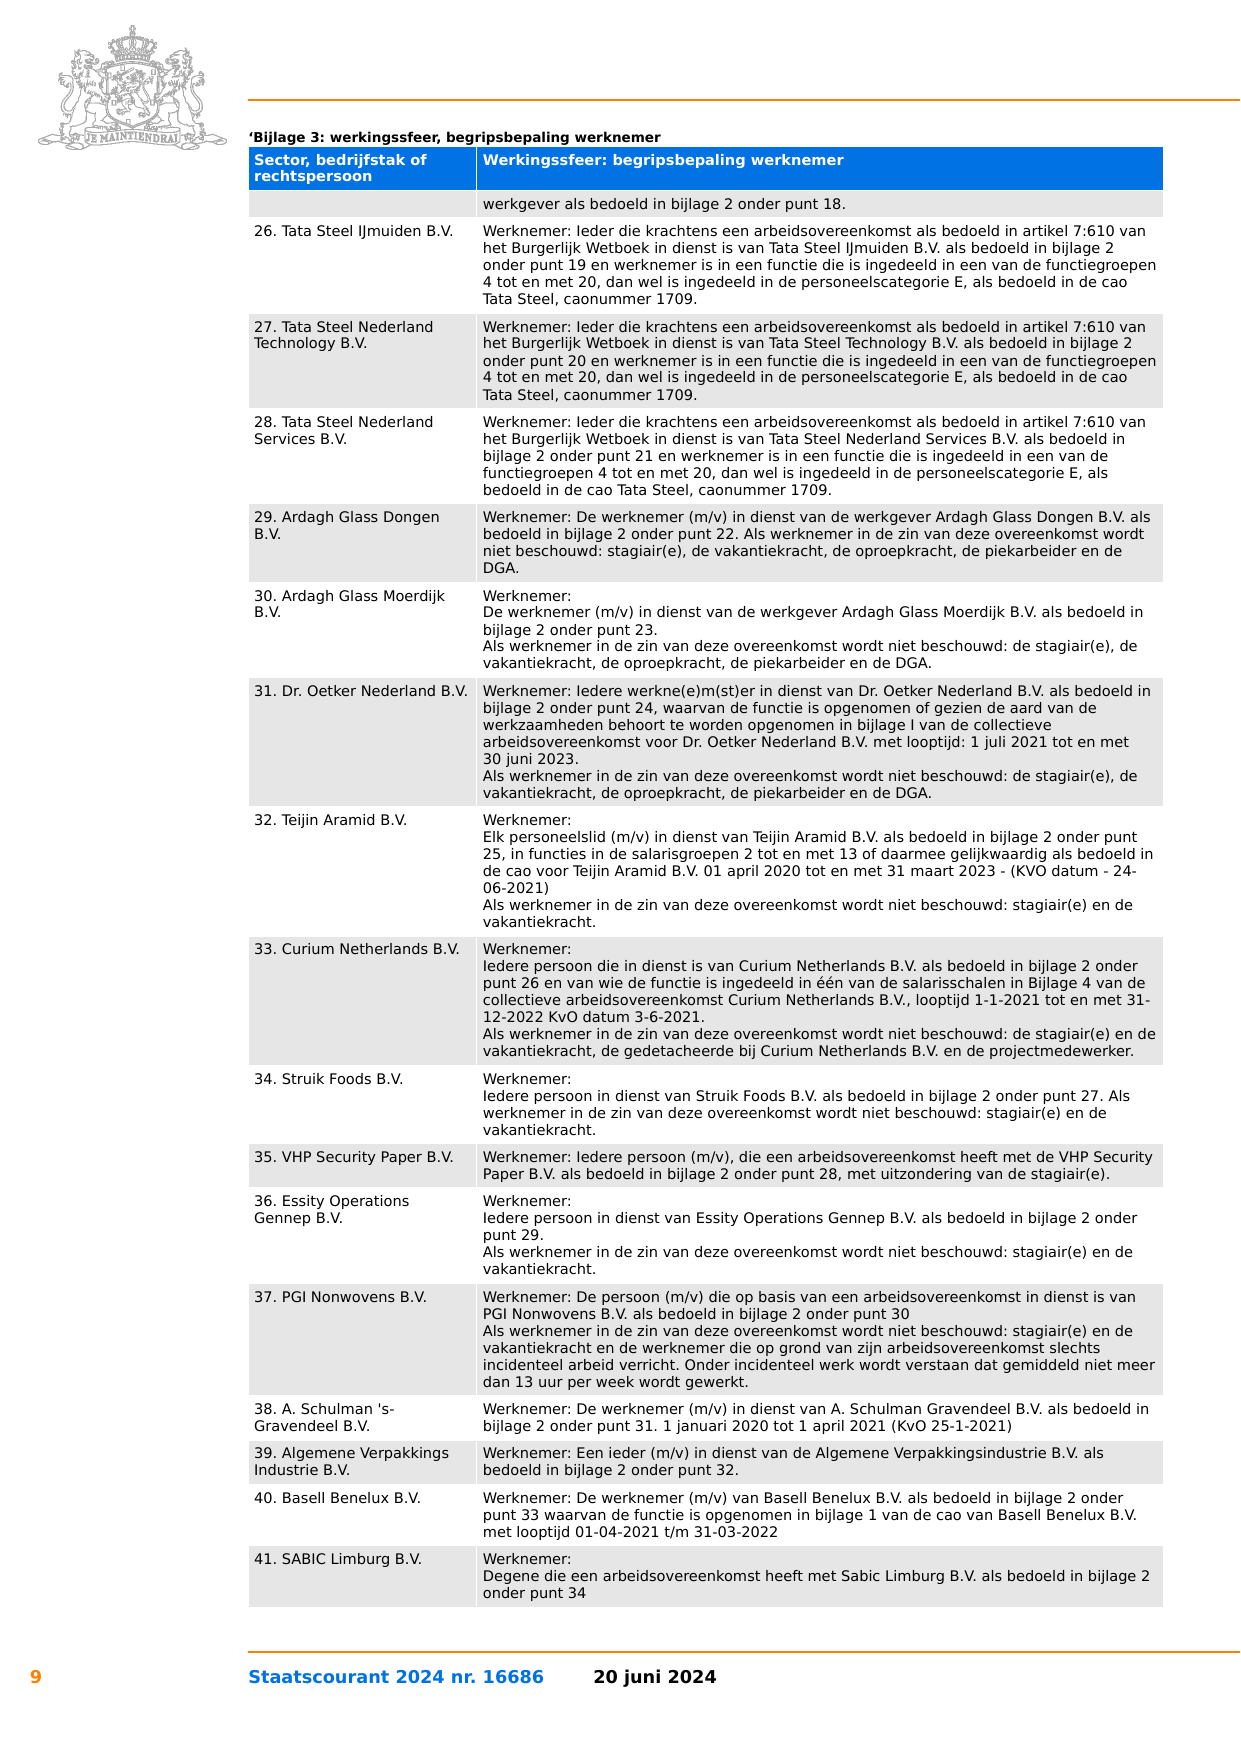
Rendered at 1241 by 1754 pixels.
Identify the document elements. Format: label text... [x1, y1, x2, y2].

table_cell Werknemer: Ieder die krachtens een arbeidsovereenkomst als bedoeld in artikel 7:610 van het Burgerlijk Wetboek in dienst is van Tata Steel Nederland Services B.V. als bedoeld in bijlage 2 onder punt 21 en werknemer is in een functie die is ingedeeld in een van de functiegroepen 4 tot en met 20, dan wel is ingedeeld in de personeelscategorie E, als bedoeld in de cao Tata Steel, caonummer 1709. [477, 409, 1163, 503]
table_cell Werknemer: Elk personeelslid (m/v) in dienst van Teijin Aramid B.V. als bedoeld in bijlage 2 onder punt 25, in functies in de salarisgroepen 2 tot en met 13 of daarmee gelijkwaardig als bedoeld in de cao voor Teijin Aramid B.V. 01 april 2020 tot en met 31 maart 2023 - (KVO datum - 24-06-2021) Als werknemer in de zin van deze overeenkomst wordt niet beschouwd: stagiair(e) en de vakantiekracht. [477, 807, 1163, 936]
table_cell 28. Tata Steel Nederland Services B.V. [249, 409, 476, 503]
table_cell 35. VHP Security Paper B.V. [249, 1144, 476, 1187]
table_cell 32. Teijin Aramid B.V. [249, 807, 476, 936]
table_cell 39. Algemene Verpakkings Industrie B.V. [249, 1441, 476, 1484]
table_cell werkgever als bedoeld in bijlage 2 onder punt 18. [477, 191, 1163, 217]
table_cell Werknemer: De persoon (m/v) die op basis van een arbeidsovereenkomst in dienst is van PGI Nonwovens B.V. als bedoeld in bijlage 2 onder punt 30 Als werknemer in de zin van deze overeenkomst wordt niet beschouwd: stagiair(e) en de vakantiekracht en de werknemer die op grond van zijn arbeidsovereenkomst slechts incidenteel arbeid verricht. Onder incidenteel werk wordt verstaan dat gemiddeld niet meer dan 13 uur per week wordt gewerkt. [477, 1284, 1163, 1395]
table_header ‘Bijlage 3: werkingssfeer, begripsbepaling werknemer [248, 130, 1163, 146]
table_cell 36. Essity Operations Gennep B.V. [249, 1189, 476, 1283]
table_cell Werknemer: Ieder die krachtens een arbeidsovereenkomst als bedoeld in artikel 7:610 van het Burgerlijk Wetboek in dienst is van Tata Steel Technology B.V. als bedoeld in bijlage 2 onder punt 20 en werknemer is in een functie die is ingedeeld in een van de functiegroepen 4 tot en met 20, dan wel is ingedeeld in de personeelscategorie E, als bedoeld in de cao Tata Steel, caonummer 1709. [477, 314, 1163, 408]
table_cell Werknemer: Een ieder (m/v) in dienst van de Algemene Verpakkingsindustrie B.V. als bedoeld in bijlage 2 onder punt 32. [477, 1441, 1163, 1484]
table_cell 30. Ardagh Glass Moerdijk B.V. [249, 583, 476, 677]
table_cell Werknemer: De werknemer (m/v) van Basell Benelux B.V. als bedoeld in bijlage 2 onder punt 33 waarvan de functie is opgenomen in bijlage 1 van de cao van Basell Benelux B.V. met looptijd 01-04-2021 t/m 31-03-2022 [477, 1485, 1163, 1545]
table_cell Werknemer: Degene die een arbeidsovereenkomst heeft met Sabic Limburg B.V. als bedoeld in bijlage 2 onder punt 34 [477, 1546, 1163, 1607]
table_cell 41. SABIC Limburg B.V. [249, 1546, 476, 1607]
table_cell Werkingssfeer: begripsbepaling werknemer [477, 147, 1163, 190]
picture [38, 25, 227, 150]
table_cell Werknemer: Iedere persoon (m/v), die een arbeidsovereenkomst heeft met de VHP Security Paper B.V. als bedoeld in bijlage 2 onder punt 28, met uitzondering van de stagiair(e). [477, 1144, 1163, 1187]
table_cell Werknemer: Iedere persoon in dienst van Essity Operations Gennep B.V. als bedoeld in bijlage 2 onder punt 29. Als werknemer in de zin van deze overeenkomst wordt niet beschouwd: stagiair(e) en de vakantiekracht. [477, 1189, 1163, 1283]
table_cell 38. A. Schulman 's-Gravendeel B.V. [249, 1396, 476, 1439]
table_cell [249, 191, 476, 217]
table_cell 33. Curium Netherlands B.V. [249, 937, 476, 1065]
table_cell 40. Basell Benelux B.V. [249, 1485, 476, 1545]
table_cell Werknemer: Ieder die krachtens een arbeidsovereenkomst als bedoeld in artikel 7:610 van het Burgerlijk Wetboek in dienst is van Tata Steel IJmuiden B.V. als bedoeld in bijlage 2 onder punt 19 en werknemer is in een functie die is ingedeeld in een van de functiegroepen 4 tot en met 20, dan wel is ingedeeld in de personeelscategorie E, als bedoeld in de cao Tata Steel, caonummer 1709. [477, 219, 1163, 313]
table_cell 31. Dr. Oetker Nederland B.V. [249, 678, 476, 806]
table_cell 34. Struik Foods B.V. [249, 1066, 476, 1143]
table_cell 29. Ardagh Glass Dongen B.V. [249, 504, 476, 582]
table_cell Sector, bedrijfstak of rechtspersoon [249, 147, 476, 190]
table_cell Werknemer: Iedere werkne(e)m(st)er in dienst van Dr. Oetker Nederland B.V. als bedoeld in bijlage 2 onder punt 24, waarvan de functie is opgenomen of gezien de aard van de werkzaamheden behoort te worden opgenomen in bijlage I van de collectieve arbeidsovereenkomst voor Dr. Oetker Nederland B.V. met looptijd: 1 juli 2021 tot en met 30 juni 2023. Als werknemer in de zin van deze overeenkomst wordt niet beschouwd: de stagiair(e), de vakantiekracht, de oproepkracht, de piekarbeider en de DGA. [477, 678, 1163, 806]
table_cell Werknemer: Iedere persoon in dienst van Struik Foods B.V. als bedoeld in bijlage 2 onder punt 27. Als werknemer in de zin van deze overeenkomst wordt niet beschouwd: stagiair(e) en de vakantiekracht. [477, 1066, 1163, 1143]
table_cell 27. Tata Steel Nederland Technology B.V. [249, 314, 476, 408]
table_cell 26. Tata Steel IJmuiden B.V. [249, 219, 476, 313]
table_cell Werknemer: De werknemer (m/v) in dienst van de werkgever Ardagh Glass Dongen B.V. als bedoeld in bijlage 2 onder punt 22. Als werknemer in de zin van deze overeenkomst wordt niet beschouwd: stagiair(e), de vakantiekracht, de oproepkracht, de piekarbeider en de DGA. [477, 504, 1163, 582]
table_cell 37. PGI Nonwovens B.V. [249, 1284, 476, 1395]
table_cell Werknemer: De werknemer (m/v) in dienst van de werkgever Ardagh Glass Moerdijk B.V. als bedoeld in bijlage 2 onder punt 23. Als werknemer in de zin van deze overeenkomst wordt niet beschouwd: de stagiair(e), de vakantiekracht, de oproepkracht, de piekarbeider en de DGA. [477, 583, 1163, 677]
table_cell Werknemer: Iedere persoon die in dienst is van Curium Netherlands B.V. als bedoeld in bijlage 2 onder punt 26 en van wie de functie is ingedeeld in één van de salarisschalen in Bijlage 4 van de collectieve arbeidsovereenkomst Curium Netherlands B.V., looptijd 1-1-2021 tot en met 31-12-2022 KvO datum 3-6-2021. Als werknemer in de zin van deze overeenkomst wordt niet beschouwd: de stagiair(e) en de vakantiekracht, de gedetacheerde bij Curium Netherlands B.V. en de projectmedewerker. [477, 937, 1163, 1065]
table_cell Werknemer: De werknemer (m/v) in dienst van A. Schulman Gravendeel B.V. als bedoeld in bijlage 2 onder punt 31. 1 januari 2020 tot 1 april 2021 (KvO 25-1-2021) [477, 1396, 1163, 1439]
